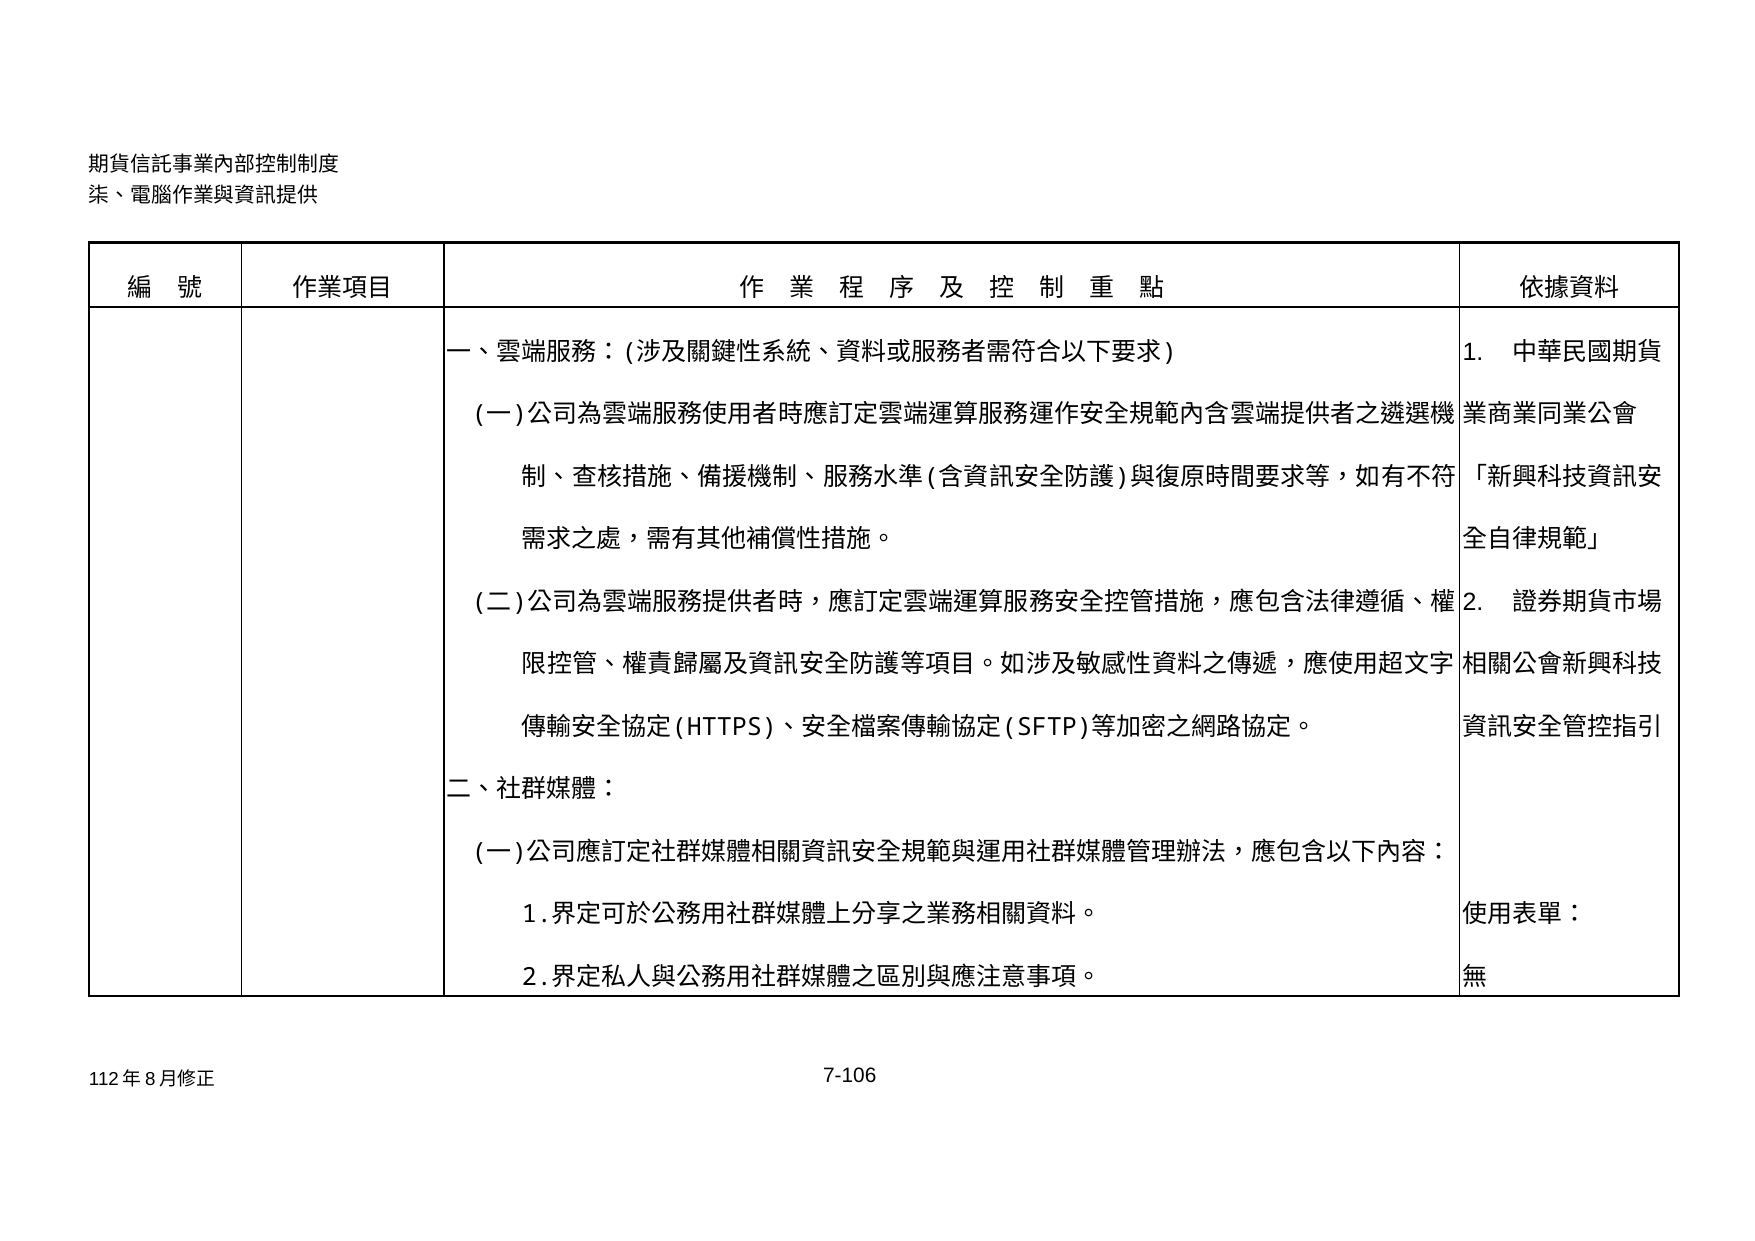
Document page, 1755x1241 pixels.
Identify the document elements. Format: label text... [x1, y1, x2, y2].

table_header 作 業 程 序 及 控 制 重 點 [445, 244, 1459, 306]
table_header 編 號 [90, 244, 241, 306]
table_cell 一、雲端服務：(涉及關鍵性系統、資料或服務者需符合以下要求) (一)公司為雲端服務使用者時應訂定雲端運算服務運作安全規範內含雲端提供者之遴選機制、查核措施、備援機制、服務水準(含資訊安全防護)與復原時間要求等，如有不符需求之處，需有其他補償性措施。 (二)公司為雲端服務提供者時，應訂定雲端運算服務安全控管措施，應包含法律遵循、權限控管、權責歸屬及資訊安全防護等項目。如涉及敏感性資料之傳遞，應使用超文字傳輸安全協定(HTTPS)、安全檔案傳輸協定(SFTP)等加密之網路協定。 二、社群媒體： (一)公司應訂定社群媒體相關資訊安全規範與運用社群媒體管理辦法，應包含以下內容： 1.界定可於公務用社群媒體上分享之業務相關資料。 2.界定私人與公務用社群媒體之區別與應注意事項。 [445, 308, 1459, 995]
table_header 作業項目 [242, 244, 443, 306]
table_cell [90, 308, 241, 995]
table_header 依據資料 [1460, 244, 1678, 306]
table_cell [242, 308, 443, 995]
table_cell 法令規章： 中華民國期貨業商業同業公會「新興科技資訊安全自律規範」 證券期貨市場相關公會新興科技資訊安全管控指引 使用表單： 無 [1460, 308, 1678, 995]
